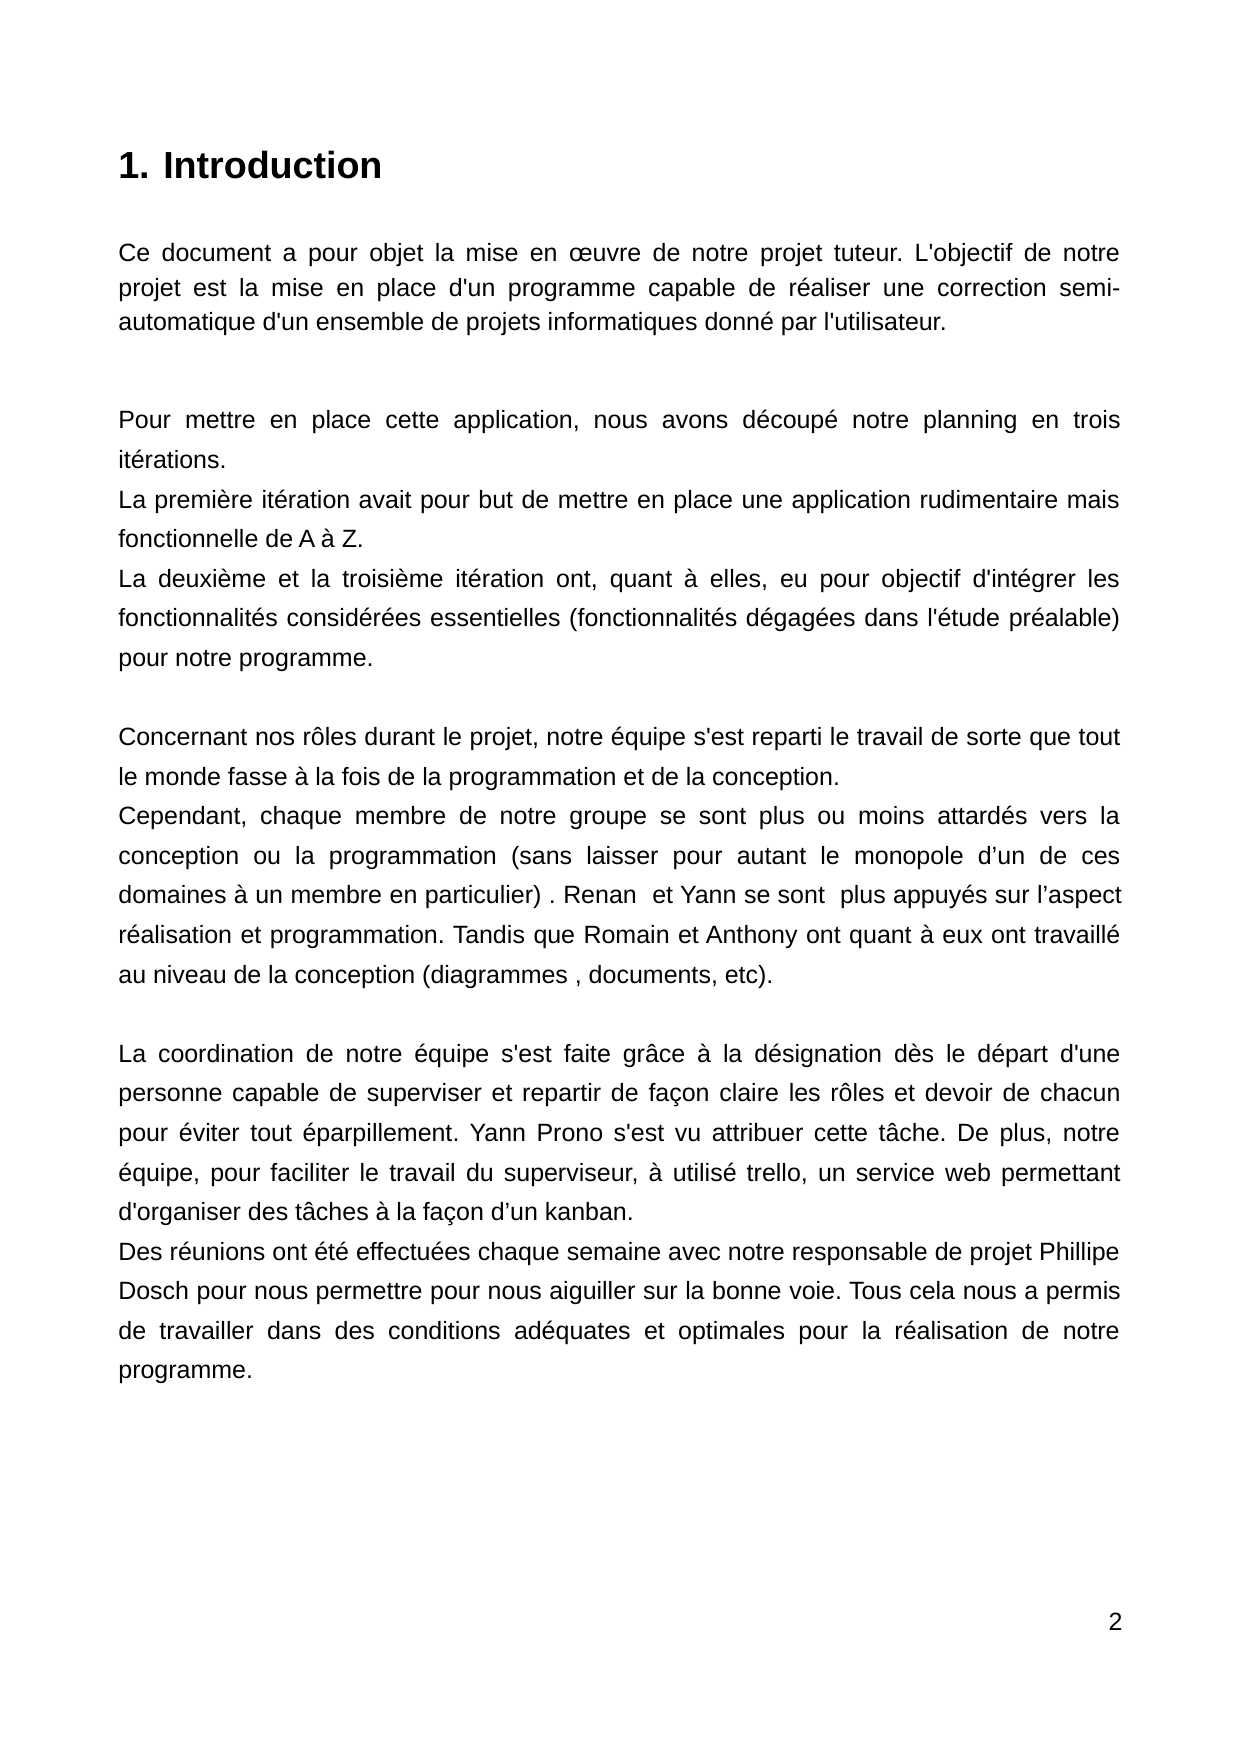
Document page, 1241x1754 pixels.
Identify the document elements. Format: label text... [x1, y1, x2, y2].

text Ce document a pour objet la mise en œuvre de notre projet tuteur. L'objectif de notre projet est la mise en place d'un programme capable de réaliser une correction semi-automatique d'un ensemble de projets informatiques donné par l'utilisateur. [118, 238, 1122, 336]
text La deuxième et la troisième itération ont, quant à elles, eu pour objectif d'intégrer les fonctionnalités considérées essentielles (fonctionnalités dégagées dans l'étude préalable) pour notre programme. [118, 564, 1122, 672]
text Pour mettre en place cette application, nous avons découpé notre planning en trois itérations. [118, 405, 1122, 474]
text La coordination de notre équipe s'est faite grâce à la désignation dès le départ d'une personne capable de superviser et repartir de façon claire les rôles et devoir de chacun pour éviter tout éparpillement. Yann Prono s'est vu attribuer cette tâche. De plus, notre équipe, pour faciliter le travail du superviseur, à utilisé trello, un service web permettant d'organiser des tâches à la façon d’un kanban. [118, 999, 1122, 1226]
subtitle Introduction [118, 143, 1122, 186]
text La première itération avait pour but de mettre en place une application rudimentaire mais fonctionnelle de A à Z. [118, 484, 1122, 553]
text Concernant nos rôles durant le projet, notre équipe s'est reparti le travail de sorte que tout le monde fasse à la fois de la programmation et de la conception. [118, 722, 1122, 790]
text Cependant, chaque membre de notre groupe se sont plus ou moins attardés vers la conception ou la programmation (sans laisser pour autant le monopole d’un de ces domaines à un membre en particulier) . Renan et Yann se sont plus appuyés sur l’aspect réalisation et programmation. Tandis que Romain et Anthony ont quant à eux ont travaillé au niveau de la conception (diagrammes , documents, etc). [118, 801, 1122, 988]
text Des réunions ont été effectuées chaque semaine avec notre responsable de projet Phillipe Dosch pour nous permettre pour nous aiguiller sur la bonne voie. Tous cela nous a permis de travailler dans des conditions adéquates et optimales pour la réalisation de notre programme. [118, 1237, 1122, 1384]
